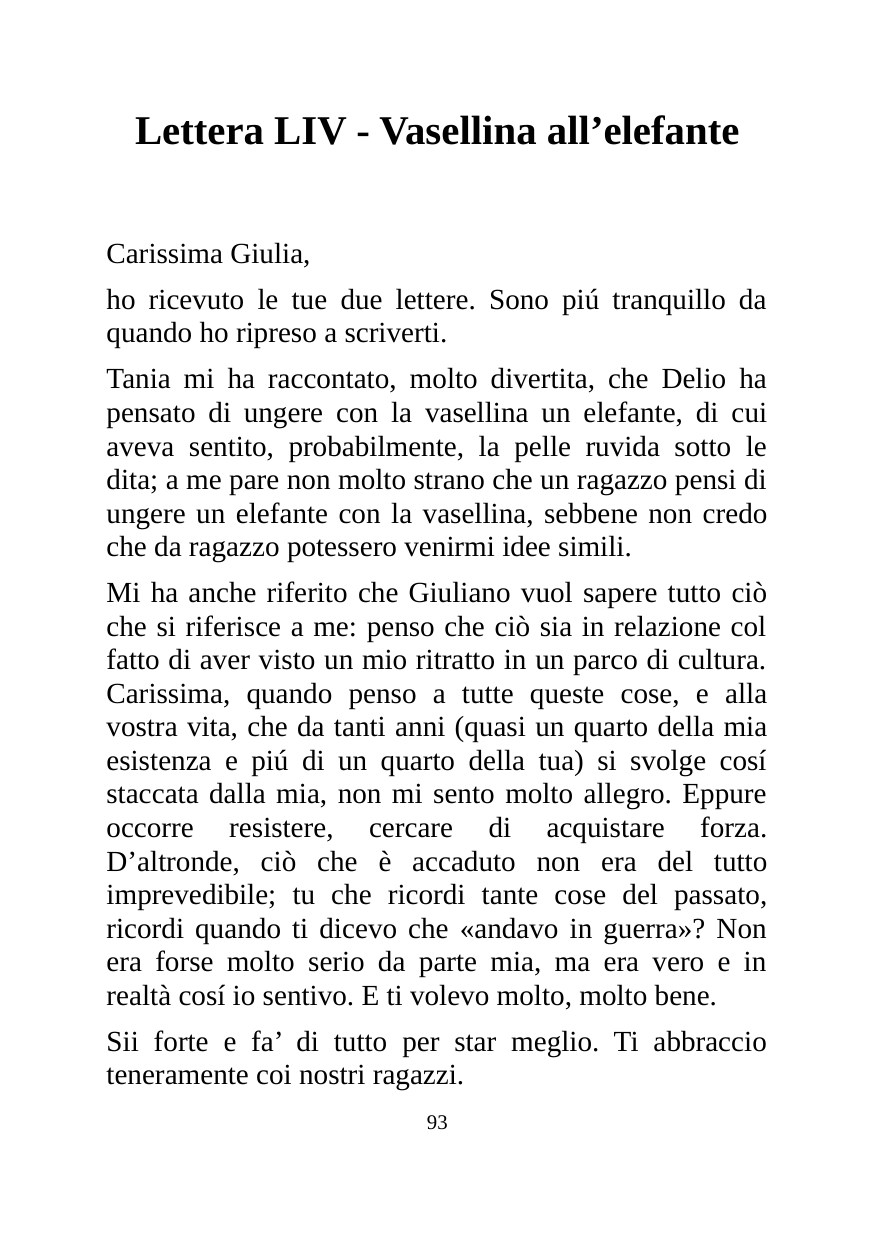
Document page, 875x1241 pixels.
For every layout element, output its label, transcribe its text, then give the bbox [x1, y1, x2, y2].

text ho ricevuto le tue due lettere. Sono piú tranquillo da quando ho ripreso a scriverti. [106, 282, 768, 349]
subtitle Lettera LIV - Vasellina all’elefante [106, 106, 768, 153]
text Carissima Giulia, [106, 236, 768, 269]
text Tania mi ha raccontato, molto divertita, che Delio ha pensato di ungere con la vasellina un elefante, di cui aveva sentito, probabilmente, la pelle ruvida sotto le dita; a me pare non molto strano che un ragazzo pensi di ungere un elefante con la vasellina, sebbene non credo che da ragazzo potessero venirmi idee simili. [106, 362, 768, 563]
text Mi ha anche riferito che Giuliano vuol sapere tutto ciò che si riferisce a me: penso che ciò sia in relazione col fatto di aver visto un mio ritratto in un parco di cultura. Carissima, quando penso a tutte queste cose, e alla vostra vita, che da tanti anni (quasi un quarto della mia esistenza e piú di un quarto della tua) si svolge cosí staccata dalla mia, non mi sento molto allegro. Eppure occorre resistere, cercare di acquistare forza. D’altronde, ciò che è accaduto non era del tutto imprevedibile; tu che ricordi tante cose del passato, ricordi quando ti dicevo che «andavo in guerra»? Non era forse molto serio da parte mia, ma era vero e in realtà cosí io sentivo. E ti volevo molto, molto bene. [106, 575, 768, 1011]
text Sii forte e fa’ di tutto per star meglio. Ti abbraccio teneramente coi nostri ragazzi. [106, 1024, 768, 1091]
